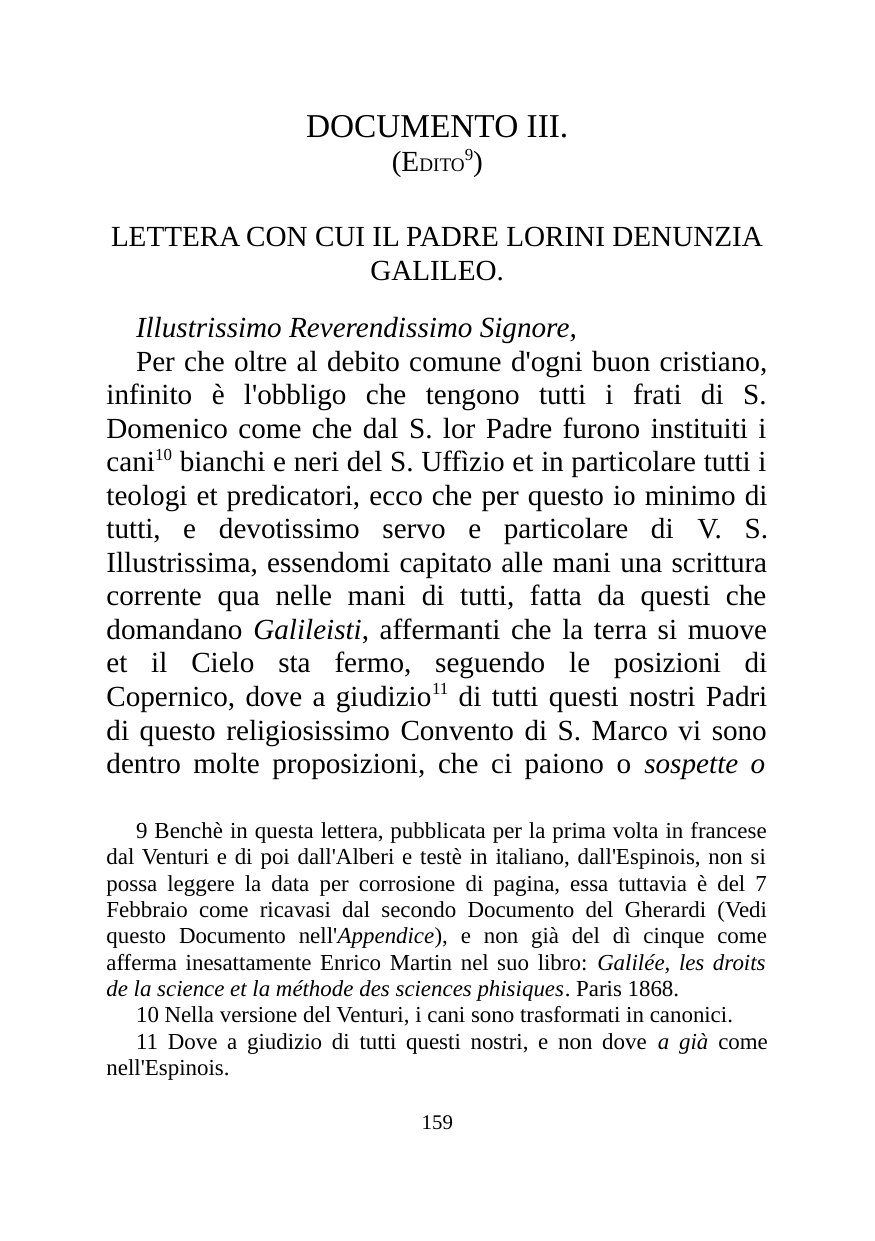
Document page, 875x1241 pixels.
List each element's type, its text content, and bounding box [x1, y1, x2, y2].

text (Edito) [106, 144, 768, 178]
text Dove a giudizio di tutti questi nostri, e non dove a già come nell'Espinois. [106, 1028, 768, 1080]
text Nella versione del Venturi, i cani sono trasformati in canonici. [106, 1001, 768, 1028]
text Per che oltre al debito comune d'ogni buon cristiano, infinito è l'obbligo che tengono tutti i frati di S. Domenico come che dal S. lor Padre furono instituiti i cani bianchi e neri del S. Uffìzio et in particolare tutti i teologi et predicatori, ecco che per questo io minimo di tutti, e devotissimo servo e particolare di V. S. Illustrissima, essendomi capitato alle mani una scrittura corrente qua nelle mani di tutti, fatta da questi che domandano Galileisti, affermanti che la terra si muove et il Cielo sta fermo, seguendo le posizioni di Copernico, dove a giudizio di tutti questi nostri Padri di questo religiosissimo Convento di S. Marco vi sono dentro molte proposizioni, che ci paiono o sospette o [106, 344, 768, 780]
subtitle LETTERA CON CUI IL PADRE LORINI DENUNZIA GALILEO. [106, 219, 768, 286]
text Illustrissimo Reverendissimo Signore, [106, 310, 768, 344]
text Benchè in questa lettera, pubblicata per la prima volta in francese dal Venturi e di poi dall'Alberi e testè in italiano, dall'Espinois, non si possa leggere la data per corrosione di pagina, essa tuttavia è del 7 Febbraio come ricavasi dal secondo Documento del Gherardi (Vedi questo Documento nell'Appendice), e non già del dì cinque come afferma inesattamente Enrico Martin nel suo libro: Galilée, les droits de la science et la méthode des sciences phisiques. Paris 1868. [106, 817, 768, 1001]
subtitle DOCUMENTO III. [106, 106, 768, 144]
